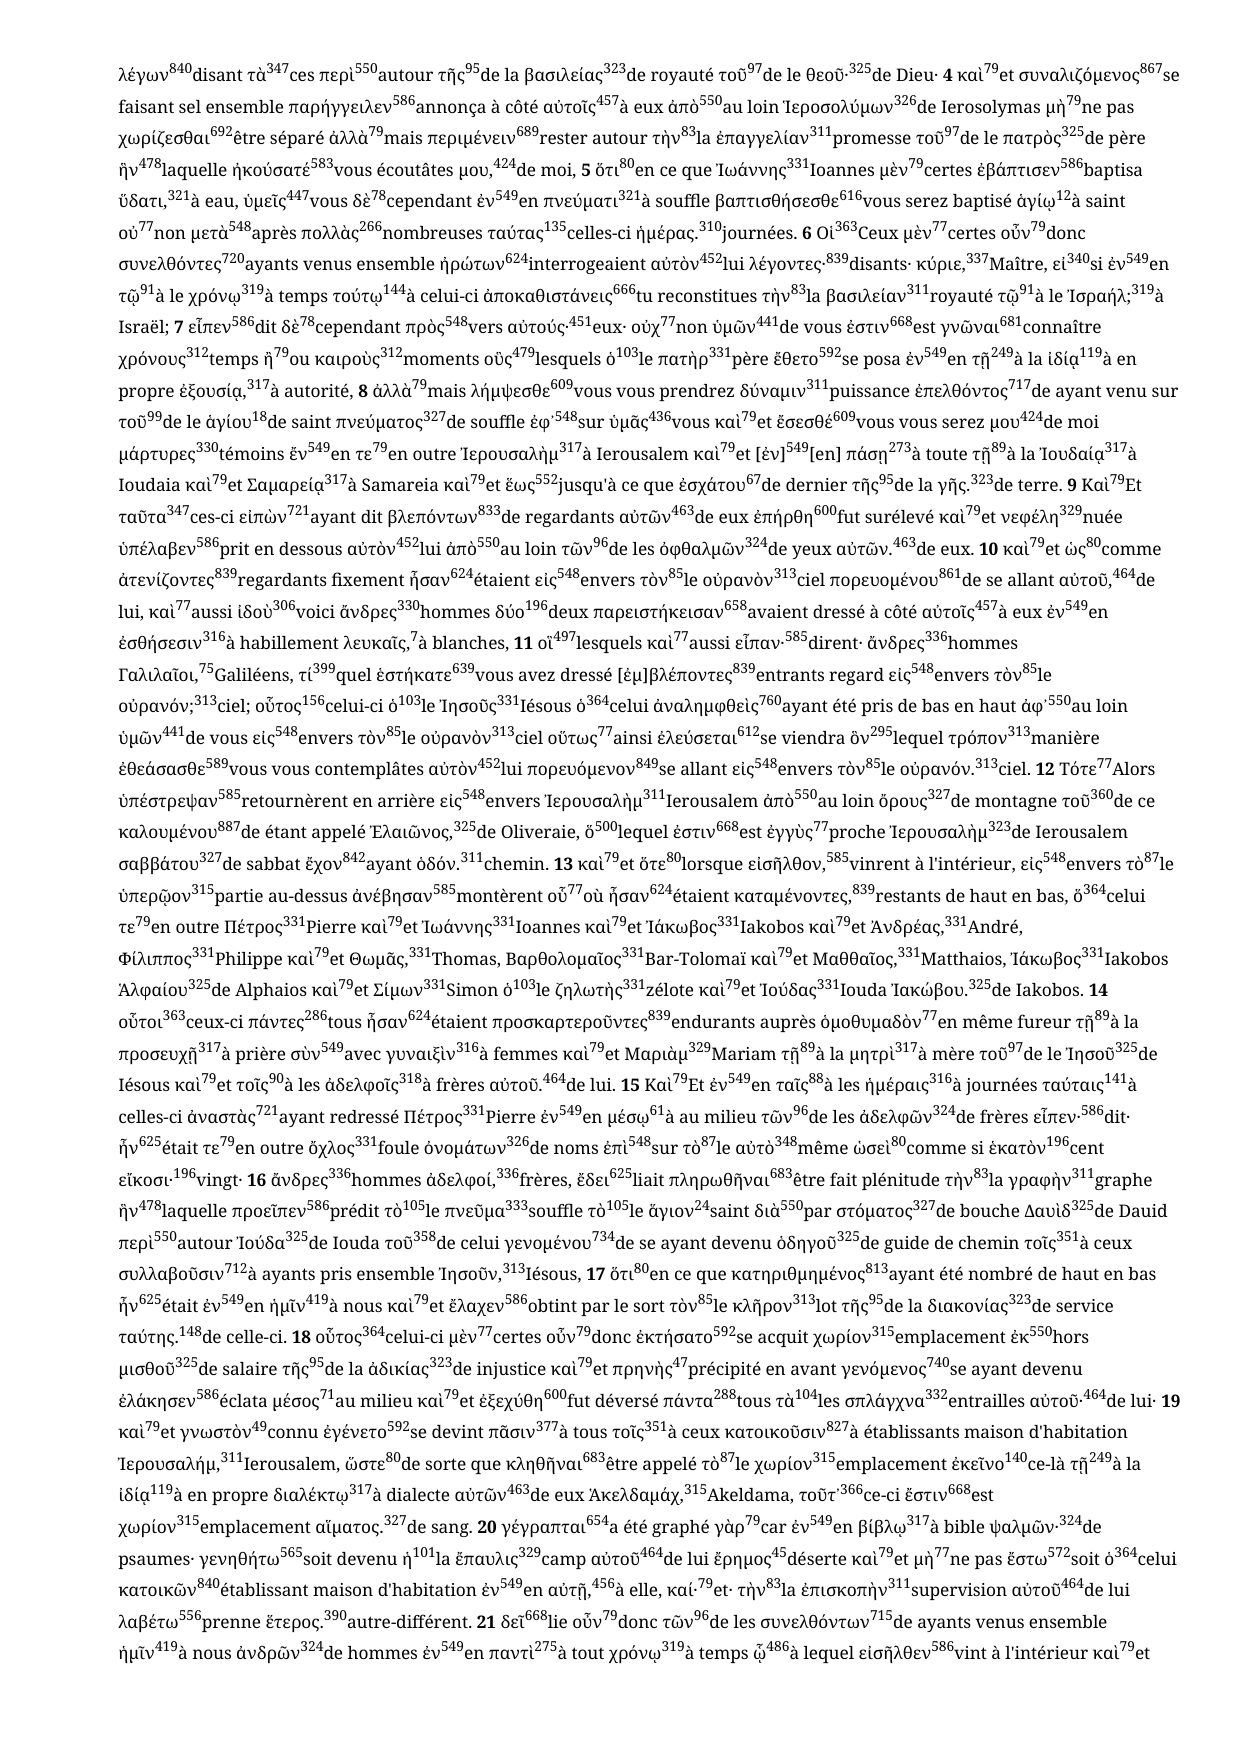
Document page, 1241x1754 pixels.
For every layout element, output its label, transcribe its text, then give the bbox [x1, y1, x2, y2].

text 1 Τὸν85Le μὲν340certes πρῶτον202premier λόγον313discours ἐποιησάμην588je me fis περὶ550autour πάντων,385de tous, ὦ304O Θεόφιλε,337Théophile, ὧν493de lesquels ἤρξατο592se origina ὁ103le Ἰησοῦς331Iésous ποιεῖν689faire τε79en outre καὶ79et διδάσκειν,689enseigner, 2 ἄχρι552jusqu'à l'extrémité ἧς300de laquelle ἡμέρας323de journée ἐντειλάμενος740se ayant commandé τοῖς90à les ἀποστόλοις318à envoyés διὰ550par πνεύματος327de souffle ἁγίου18de saint οὓς479lesquels ἐξελέξατο592se élut ἀνελήμφθη.600fut pris de bas en haut. 3 Οἷς485à Lesquels καὶ77aussi παρέστησεν586dressa à côté ἑαυτὸν528lui-même ζῶντα822vivant μετὰ548après τὸ348ce παθεῖν681souffrir αὐτὸν452lui ἐν549en πολλοῖς276à nombreux τεκμηρίοις,320à preuves, δι᾽550par ἡμερῶν322de journées τεσσεράκοντα188de quarante ὀπτανόμενος867se faisant voir αὐτοῖς457à eux καὶ79et λέγων840disant τὰ347ces περὶ550autour τῆς95de la βασιλείας323de royauté τοῦ97de le θεοῦ·325de Dieu· 4 καὶ79et συναλιζόμενος867se faisant sel ensemble παρήγγειλεν586annonça à côté αὐτοῖς457à eux ἀπὸ550au loin Ἱεροσολύμων326de Ierosolymas μὴ79ne pas χωρίζεσθαι692être séparé ἀλλὰ79mais περιμένειν689rester autour τὴν83la ἐπαγγελίαν311promesse τοῦ97de le πατρὸς325de père ἣν478laquelle ἠκούσατέ583vous écoutâtes μου,424de moi, 5 ὅτι80en ce que Ἰωάννης331Ioannes μὲν79certes ἐβάπτισεν586baptisa ὕδατι,321à eau, ὑμεῖς447vous δὲ78cependant ἐν549en πνεύματι321à souffle βαπτισθήσεσθε616vous serez baptisé ἁγίῳ12à saint οὐ77non μετὰ548après πολλὰς266nombreuses ταύτας135celles-ci ἡμέρας.310journées. 6 Οἱ363Ceux μὲν77certes οὖν79donc συνελθόντες720ayants venus ensemble ἠρώτων624interrogeaient αὐτὸν452lui λέγοντες·839disants· κύριε,337Maître, εἰ340si ἐν549en τῷ91à le χρόνῳ319à temps τούτῳ144à celui-ci ἀποκαθιστάνεις666tu reconstitues τὴν83la βασιλείαν311royauté τῷ91à le Ἰσραήλ;319à Israël; 7 εἶπεν586dit δὲ78cependant πρὸς548vers αὐτούς·451eux· οὐχ77non ὑμῶν441de vous ἐστιν668est γνῶναι681connaître χρόνους312temps ἢ79ou καιροὺς312moments οὓς479lesquels ὁ103le πατὴρ331père ἔθετο592se posa ἐν549en τῇ249à la ἰδίᾳ119à en propre ἐξουσίᾳ,317à autorité, 8 ἀλλὰ79mais λήμψεσθε609vous vous prendrez δύναμιν311puissance ἐπελθόντος717de ayant venu sur τοῦ99de le ἁγίου18de saint πνεύματος327de souffle ἐφ᾽548sur ὑμᾶς436vous καὶ79et ἔσεσθέ609vous vous serez μου424de moi μάρτυρες330témoins ἔν549en τε79en outre Ἰερουσαλὴμ317à Ierousalem καὶ79et [ἐν]549[en] πάσῃ273à toute τῇ89à la Ἰουδαίᾳ317à Ioudaia καὶ79et Σαμαρείᾳ317à Samareia καὶ79et ἕως552jusqu'à ce que ἐσχάτου67de dernier τῆς95de la γῆς.323de terre. 9 Καὶ79Et ταῦτα347ces-ci εἰπὼν721ayant dit βλεπόντων833de regardants αὐτῶν463de eux ἐπήρθη600fut surélevé καὶ79et νεφέλη329nuée ὑπέλαβεν586prit en dessous αὐτὸν452lui ἀπὸ550au loin τῶν96de les ὀφθαλμῶν324de yeux αὐτῶν.463de eux. 10 καὶ79et ὡς80comme ἀτενίζοντες839regardants fixement ἦσαν624étaient εἰς548envers τὸν85le οὐρανὸν313ciel πορευομένου861de se allant αὐτοῦ,464de lui, καὶ77aussi ἰδοὺ306voici ἄνδρες330hommes δύο196deux παρειστήκεισαν658avaient dressé à côté αὐτοῖς457à eux ἐν549en ἐσθήσεσιν316à habillement λευκαῖς,7à blanches, 11 οἳ497lesquels καὶ77aussi εἶπαν·585dirent· ἄνδρες336hommes Γαλιλαῖοι,75Galiléens, τί399quel ἑστήκατε639vous avez dressé [ἐμ]βλέποντες839entrants regard εἰς548envers τὸν85le οὐρανόν;313ciel; οὗτος156celui-ci ὁ103le Ἰησοῦς331Iésous ὁ364celui ἀναλημφθεὶς760ayant été pris de bas en haut ἀφ᾽550au loin ὑμῶν441de vous εἰς548envers τὸν85le οὐρανὸν313ciel οὕτως77ainsi ἐλεύσεται612se viendra ὃν295lequel τρόπον313manière ἐθεάσασθε589vous vous contemplâtes αὐτὸν452lui πορευόμενον849se allant εἰς548envers τὸν85le οὐρανόν.313ciel. 12 Τότε77Alors ὑπέστρεψαν585retournèrent en arrière εἰς548envers Ἰερουσαλὴμ311Ierousalem ἀπὸ550au loin ὄρους327de montagne τοῦ360de ce καλουμένου887de étant appelé Ἐλαιῶνος,325de Oliveraie, ὅ500lequel ἐστιν668est ἐγγὺς77proche Ἰερουσαλὴμ323de Ierousalem σαββάτου327de sabbat ἔχον842ayant ὁδόν.311chemin. 13 καὶ79et ὅτε80lorsque εἰσῆλθον,585vinrent à l'intérieur, εἰς548envers τὸ87le ὑπερῷον315partie au-dessus ἀνέβησαν585montèrent οὗ77où ἦσαν624étaient καταμένοντες,839restants de haut en bas, ὅ364celui τε79en outre Πέτρος331Pierre καὶ79et Ἰωάννης331Ioannes καὶ79et Ἰάκωβος331Iakobos καὶ79et Ἀνδρέας,331André, Φίλιππος331Philippe καὶ79et Θωμᾶς,331Thomas, Βαρθολομαῖος331Bar-Tolomaï καὶ79et Μαθθαῖος,331Matthaios, Ἰάκωβος331Iakobos Ἁλφαίου325de Alphaios καὶ79et Σίμων331Simon ὁ103le ζηλωτὴς331zélote καὶ79et Ἰούδας331Iouda Ἰακώβου.325de Iakobos. 14 οὗτοι363ceux-ci πάντες286tous ἦσαν624étaient προσκαρτεροῦντες839endurants auprès ὁμοθυμαδὸν77en même fureur τῇ89à la προσευχῇ317à prière σὺν549avec γυναιξὶν316à femmes καὶ79et Μαριὰμ329Mariam τῇ89à la μητρὶ317à mère τοῦ97de le Ἰησοῦ325de Iésous καὶ79et τοῖς90à les ἀδελφοῖς318à frères αὐτοῦ.464de lui. 15 Καὶ79Et ἐν549en ταῖς88à les ἡμέραις316à journées ταύταις141à celles-ci ἀναστὰς721ayant redressé Πέτρος331Pierre ἐν549en μέσῳ61à au milieu τῶν96de les ἀδελφῶν324de frères εἶπεν·586dit· ἦν625était τε79en outre ὄχλος331foule ὀνομάτων326de noms ἐπὶ548sur τὸ87le αὐτὸ348même ὡσεὶ80comme si ἑκατὸν196cent εἴκοσι·196vingt· 16 ἄνδρες336hommes ἀδελφοί,336frères, ἔδει625liait πληρωθῆναι683être fait plénitude τὴν83la γραφὴν311graphe ἣν478laquelle προεῖπεν586prédit τὸ105le πνεῦμα333souffle τὸ105le ἅγιον24saint διὰ550par στόματος327de bouche Δαυὶδ325de Dauid περὶ550autour Ἰούδα325de Iouda τοῦ358de celui γενομένου734de se ayant devenu ὁδηγοῦ325de guide de chemin τοῖς351à ceux συλλαβοῦσιν712à ayants pris ensemble Ἰησοῦν,313Iésous, 17 ὅτι80en ce que κατηριθμημένος813ayant été nombré de haut en bas ἦν625était ἐν549en ἡμῖν419à nous καὶ79et ἔλαχεν586obtint par le sort τὸν85le κλῆρον313lot τῆς95de la διακονίας323de service ταύτης.148de celle-ci. 18 οὗτος364celui-ci μὲν77certes οὖν79donc ἐκτήσατο592se acquit χωρίον315emplacement ἐκ550hors μισθοῦ325de salaire τῆς95de la ἀδικίας323de injustice καὶ79et πρηνὴς47précipité en avant γενόμενος740se ayant devenu ἐλάκησεν586éclata μέσος71au milieu καὶ79et ἐξεχύθη600fut déversé πάντα288tous τὰ104les σπλάγχνα332entrailles αὐτοῦ·464de lui· 19 καὶ79et γνωστὸν49connu ἐγένετο592se devint πᾶσιν377à tous τοῖς351à ceux κατοικοῦσιν827à établissants maison d'habitation Ἰερουσαλήμ,311Ierousalem, ὥστε80de sorte que κληθῆναι683être appelé τὸ87le χωρίον315emplacement ἐκεῖνο140ce-là τῇ249à la ἰδίᾳ119à en propre διαλέκτῳ317à dialecte αὐτῶν463de eux Ἁκελδαμάχ,315Akeldama, τοῦτ᾽366ce-ci ἔστιν668est χωρίον315emplacement αἵματος.327de sang. 20 γέγραπται654a été graphé γὰρ79car ἐν549en βίβλῳ317à bible ψαλμῶν·324de psaumes· γενηθήτω565soit devenu ἡ101la ἔπαυλις329camp αὐτοῦ464de lui ἔρημος45déserte καὶ79et μὴ77ne pas ἔστω572soit ὁ364celui κατοικῶν840établissant maison d'habitation ἐν549en αὐτῇ,456à elle, καί·79et· τὴν83la ἐπισκοπὴν311supervision αὐτοῦ464de lui λαβέτω556prenne ἕτερος.390autre-différent. 21 δεῖ668lie οὖν79donc τῶν96de les συνελθόντων715de ayants venus ensemble ἡμῖν419à nous ἀνδρῶν324de hommes ἐν549en παντὶ275à tout χρόνῳ319à temps ᾧ486à lequel εἰσῆλθεν586vint à l'intérieur καὶ79et ἐξῆλθεν586sortit ἐφ᾽548sur ἡμᾶς416nous ὁ103le κύριος331Maître Ἰησοῦς,331Iésous, 22 ἀρξάμενος740se ayant originé ἀπὸ550au loin τοῦ99de le βαπτίσματος327de baptême Ἰωάννου325de Ioannes ἕως552jusqu'à ce que τῆς95de la ἡμέρας323de journée ἧς490de laquelle ἀνελήμφθη600fut pris de bas en haut ἀφ᾽550au loin ἡμῶν,423de nous, μάρτυρα313témoin τῆς95de la ἀναστάσεως323de redressement αὐτοῦ464de lui σὺν549avec ἡμῖν419à nous γενέσθαι682se devenir ἕνα53un τούτων.357de ceux-ci. 23 Καὶ79Et ἔστησαν585dressèrent δύο,52deux, Ἰωσὴφ313Ioseph τὸν346celui καλούμενον875étant appelé Βαρσαββᾶν313Bar-Sabbas ὃς498lequel ἐπεκλήθη600fut surnommé Ἰοῦστος,331Ioustos, καὶ79et Μαθθίαν.313Matthias. 24 καὶ79et προσευξάμενοι739se ayants priés εἶπαν·585dirent· σὺ448toi κύριε337Maître καρδιογνῶστα337connaisseur de coeur πάντων,383de tous, ἀνάδειξον554montre de bas en haut ὃν480lequel ἐξελέξω590tu te élus ἐκ550hors τούτων149de ceux-ci τῶν96de les δύο64de deux ἕνα53un 25 λαβεῖν681prendre τὸν85le τόπον313lieu τῆς95de la διακονίας323de service ταύτης148de celle-ci καὶ79et ἀποστολῆς323de envoi ἀφ᾽550au loin ἧς490de laquelle παρέβη586transgressa Ἰούδας331Iouda πορευθῆναι683être allé εἰς548envers τὸν245le τόπον313lieu τὸν85le ἴδιον.115en propre. 26 καὶ79et ἔδωκαν585donnèrent κλήρους312lots αὐτοῖς457à eux καὶ79et ἔπεσεν586tomba ὁ103le κλῆρος331lot ἐπὶ548sur Μαθθίαν313Matthias καὶ79et συγκατεψηφίσθη600fut compté de haut en bas avec μετὰ550avec τῶν96de les ἕνδεκα190de onze ἀποστόλων.324de envoyés. [118, 59, 1181, 1665]
